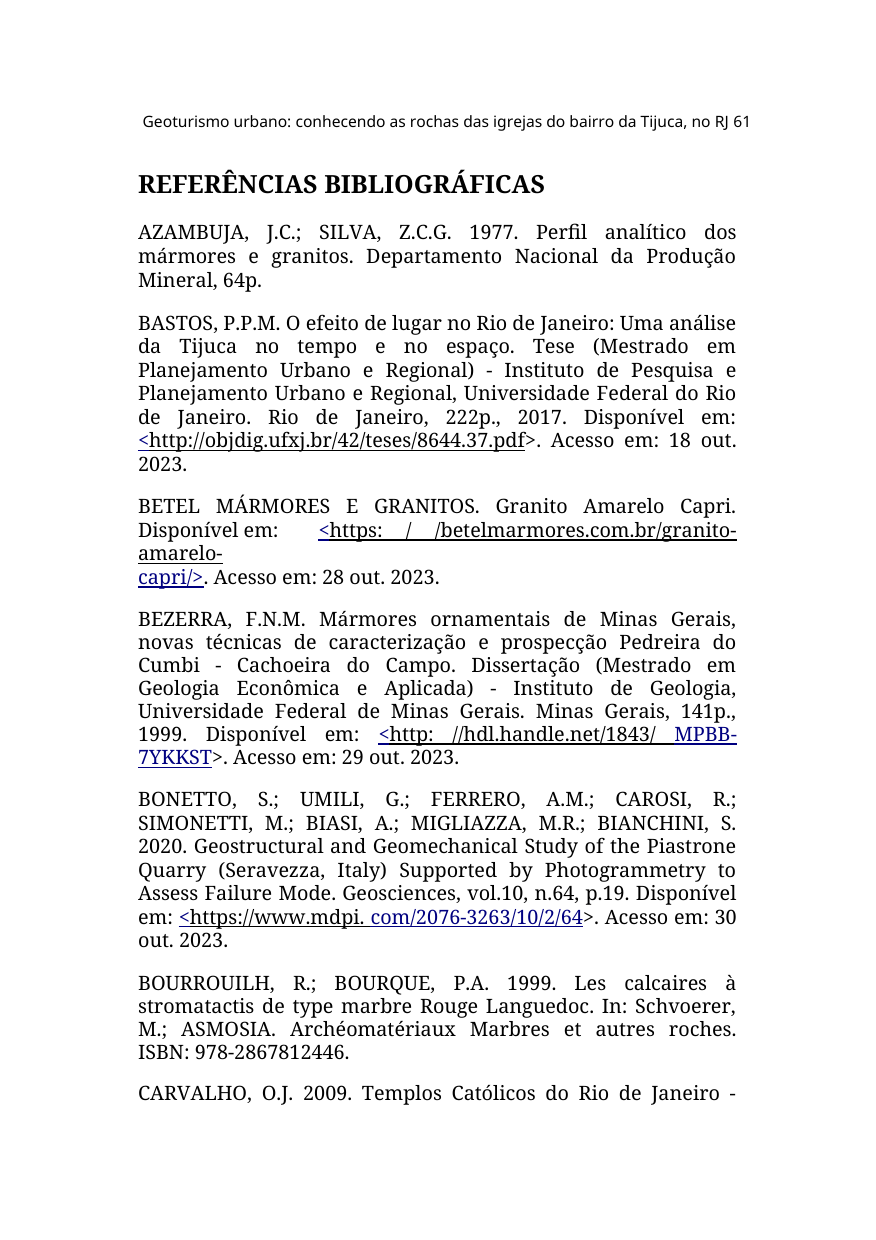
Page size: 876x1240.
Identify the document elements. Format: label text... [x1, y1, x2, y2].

text BOURROUILH, R.; BOURQUE, P.A. 1999. Les calcaires à stromatactis de type marbre Rouge Languedoc. In: Schvoerer, M.; ASMOSIA. Archéomatériaux Marbres et autres roches. ISBN: 978-2867812446. [138, 972, 737, 1064]
subtitle REFERÊNCIAS BIBLIOGRÁFICAS [138, 174, 737, 199]
text BASTOS, P.P.M. O efeito de lugar no Rio de Janeiro: Uma análise da Tijuca no tempo e no espaço. Tese (Mestrado em Planejamento Urbano e Regional) - Instituto de Pesquisa e Planejamento Urbano e Regional, Universidade Federal do Rio de Janeiro. Rio de Janeiro, 222p., 2017. Disponível em: <http://objdig.ufxj.br/42/teses/8644.37.pdf>. Acesso em: 18 out. 2023. [138, 311, 737, 476]
text BETEL MÁRMORES E GRANITOS. Granito Amarelo Capri. Disponível em: <https: / /betelmarmores.com.br/granito-amarelo- [138, 495, 737, 566]
text capri/>. Acesso em: 28 out. 2023. [138, 566, 737, 589]
text AZAMBUJA, J.C.; SILVA, Z.C.G. 1977. Perfil analítico dos mármores e granitos. Departamento Nacional da Produção Mineral, 64p. [138, 220, 737, 292]
text CARVALHO, O.J. 2009. Templos Católicos do Rio de Janeiro [138, 1082, 737, 1106]
text BEZERRA, F.N.M. Mármores ornamentais de Minas Gerais, novas técnicas de caracterização e prospecção Pedreira do Cumbi - Cachoeira do Campo. Dissertação (Mestrado em Geologia Econômica e Aplicada) - Instituto de Geologia, Universidade Federal de Minas Gerais. Minas Gerais, 141p., 1999. Disponível em: <http: //hdl.handle.net/1843/ MPBB-7YKKST>. Acesso em: 29 out. 2023. [138, 608, 737, 769]
text BONETTO, S.; UMILI, G.; FERRERO, A.M.; CAROSI, R.; SIMONETTI, M.; BIASI, A.; MIGLIAZZA, M.R.; BIANCHINI, S. 2020. Geostructural and Geomechanical Study of the Piastrone Quarry (Seravezza, Italy) Supported by Photogrammetry to Assess Failure Mode. Geosciences, vol.10, n.64, p.19. Disponível em: <https://www.mdpi. com/2076-3263/10/2/64>. Acesso em: 30 out. 2023. [138, 788, 737, 952]
